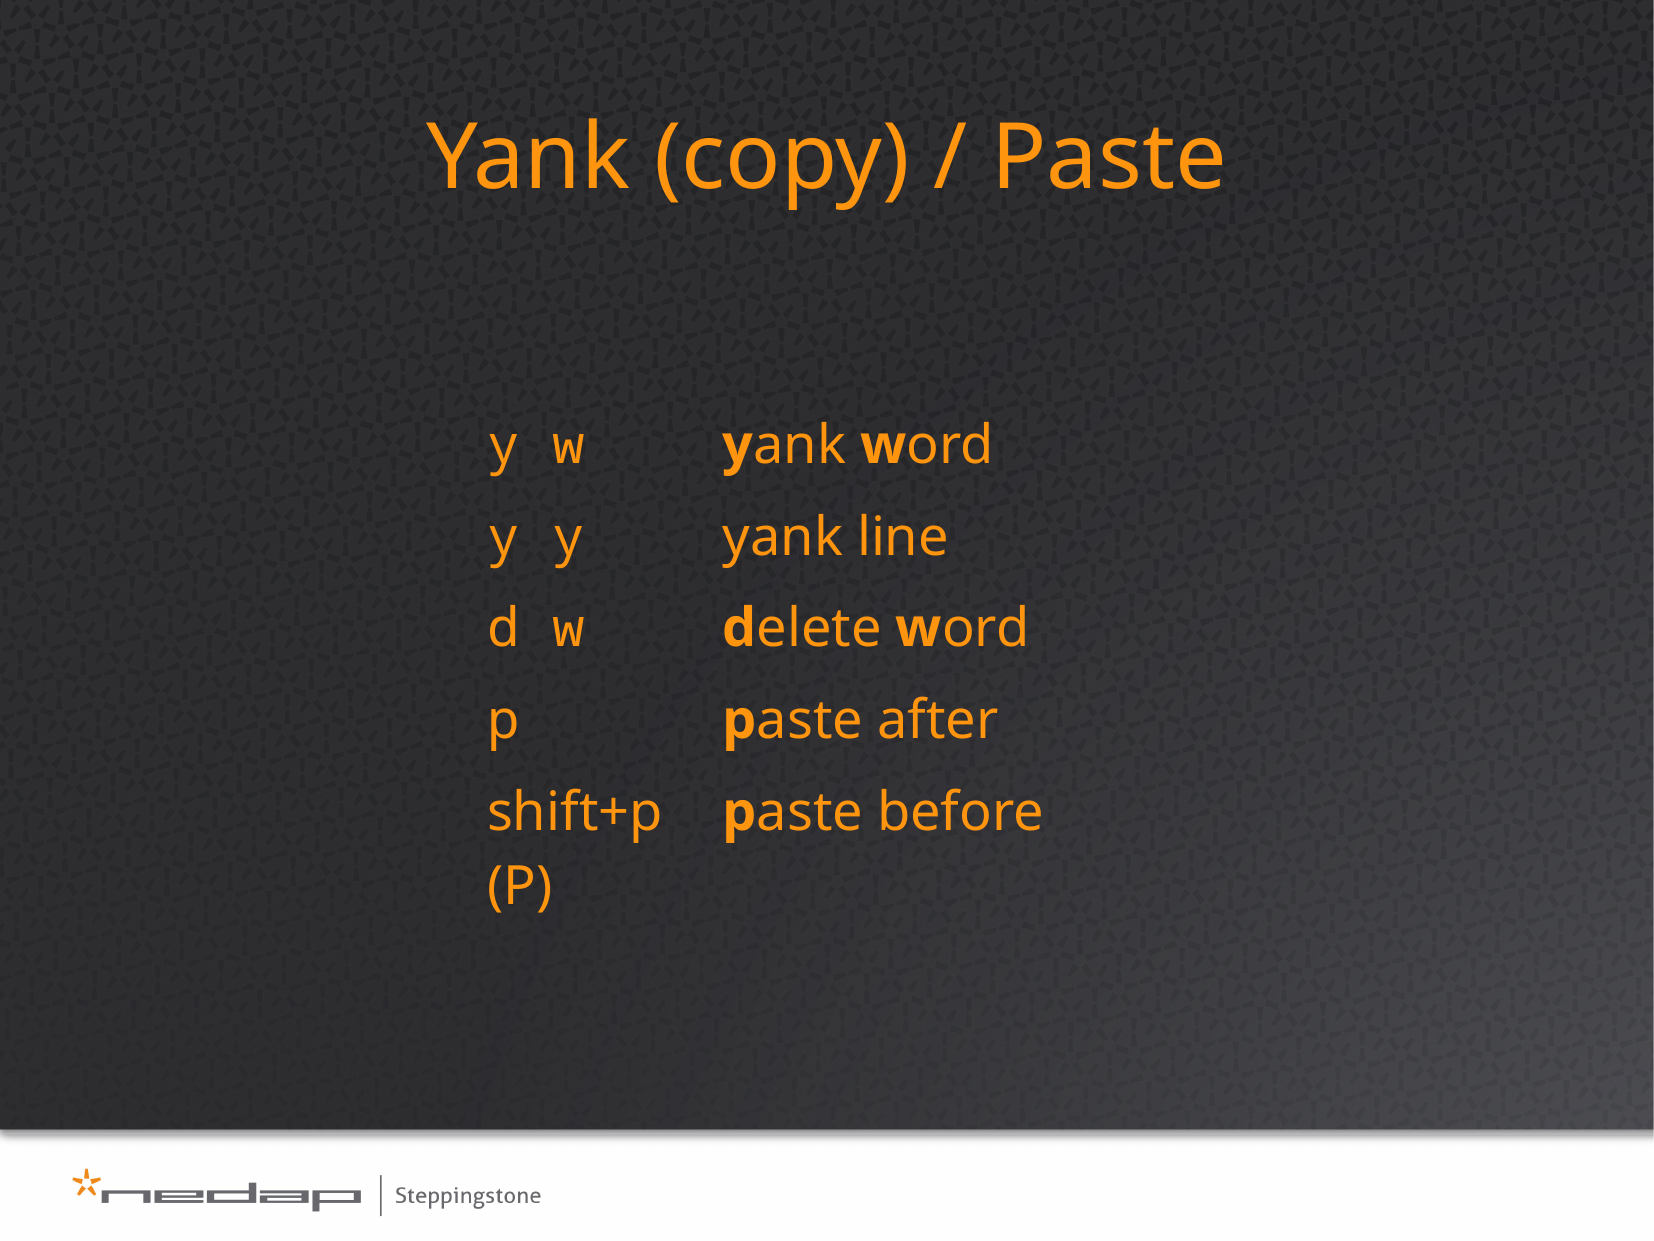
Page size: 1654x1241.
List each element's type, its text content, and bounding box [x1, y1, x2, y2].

table_cell delete word [717, 583, 1172, 675]
table_header yank word [717, 399, 1172, 491]
table_cell paste before [717, 767, 1172, 933]
title Yank (copy) / Paste [82, 49, 1571, 257]
table_cell p [481, 675, 717, 767]
table_cell shift+p (P) [481, 767, 717, 933]
table_cell d w [481, 583, 717, 675]
table_cell paste after [717, 675, 1172, 767]
table_cell y y [481, 491, 717, 583]
table_cell yank line [717, 491, 1172, 583]
table_header y w [481, 399, 717, 491]
picture [0, 0, 1654, 1241]
